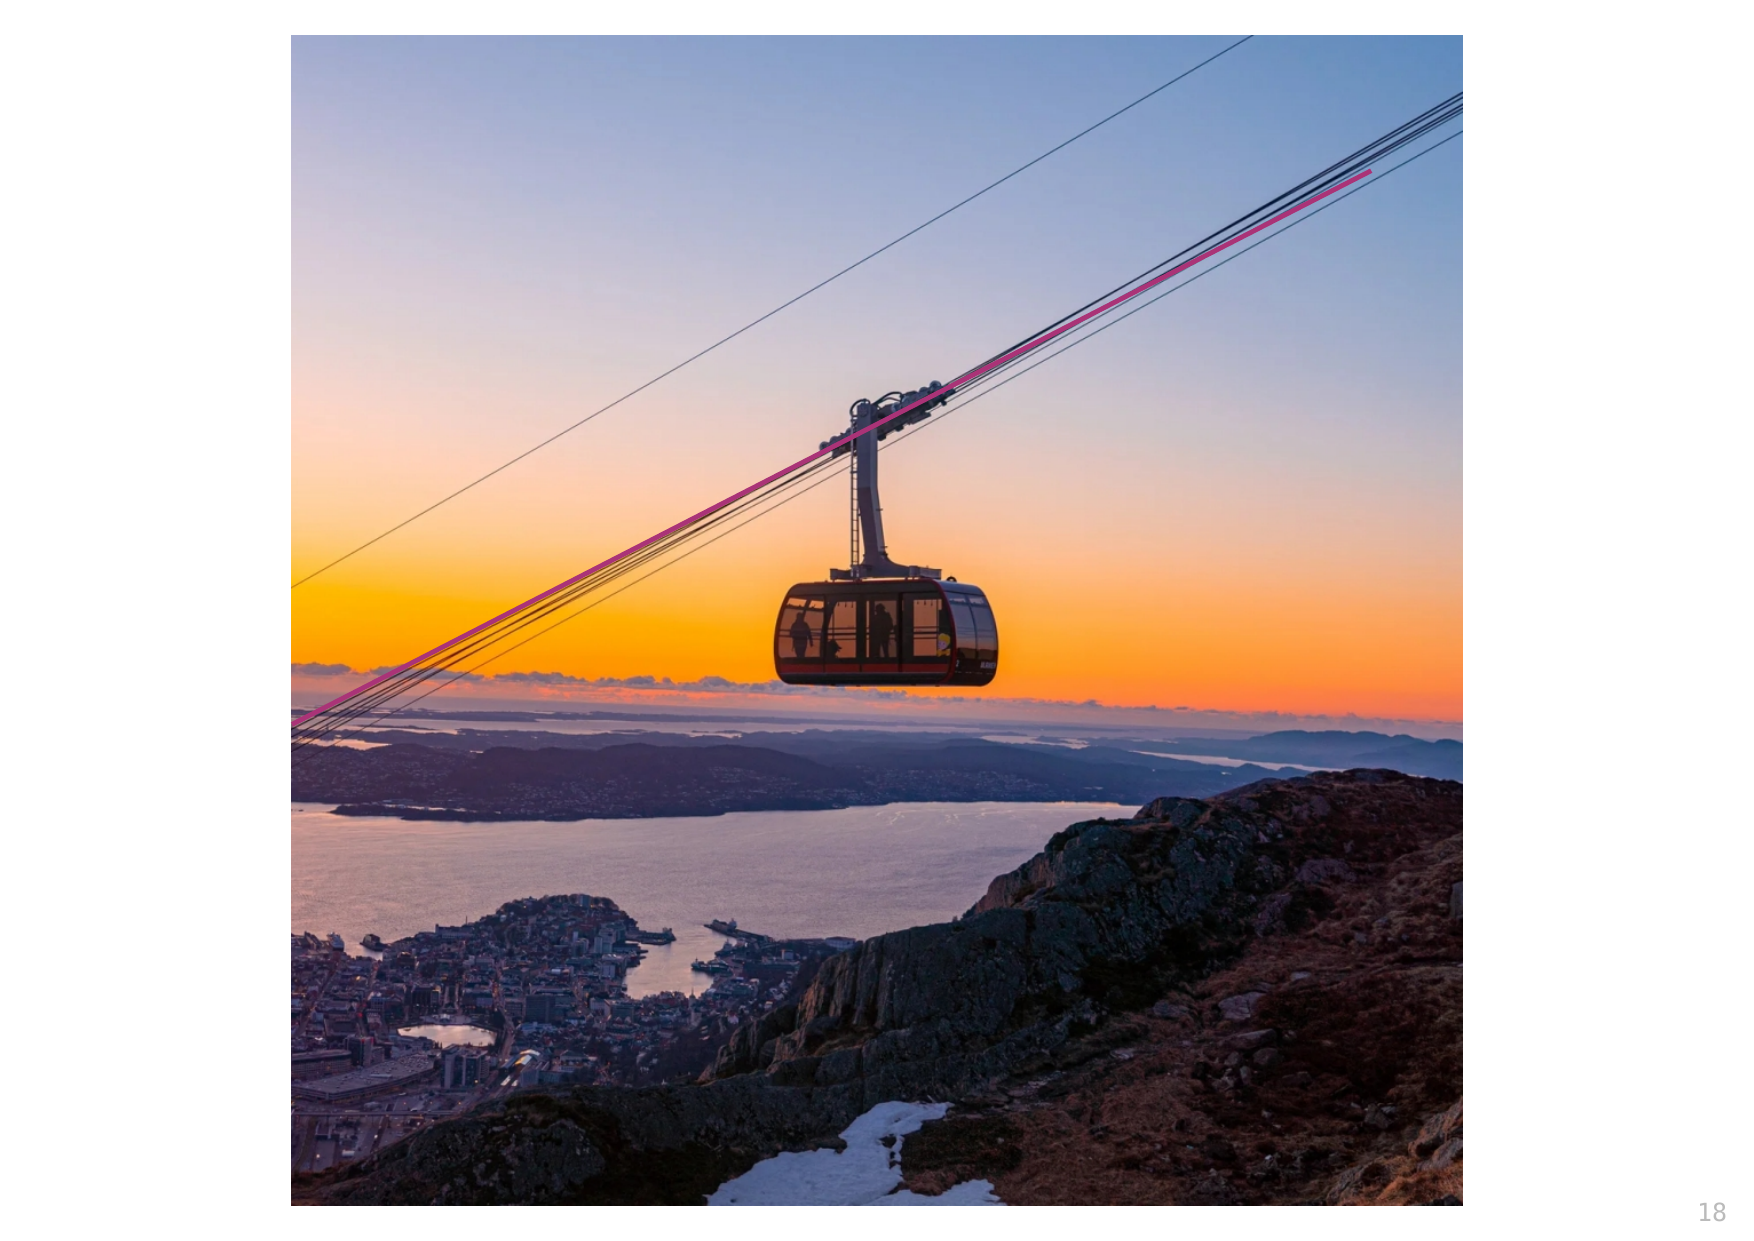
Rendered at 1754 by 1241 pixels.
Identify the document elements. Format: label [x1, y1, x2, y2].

picture [291, 35, 1463, 1206]
